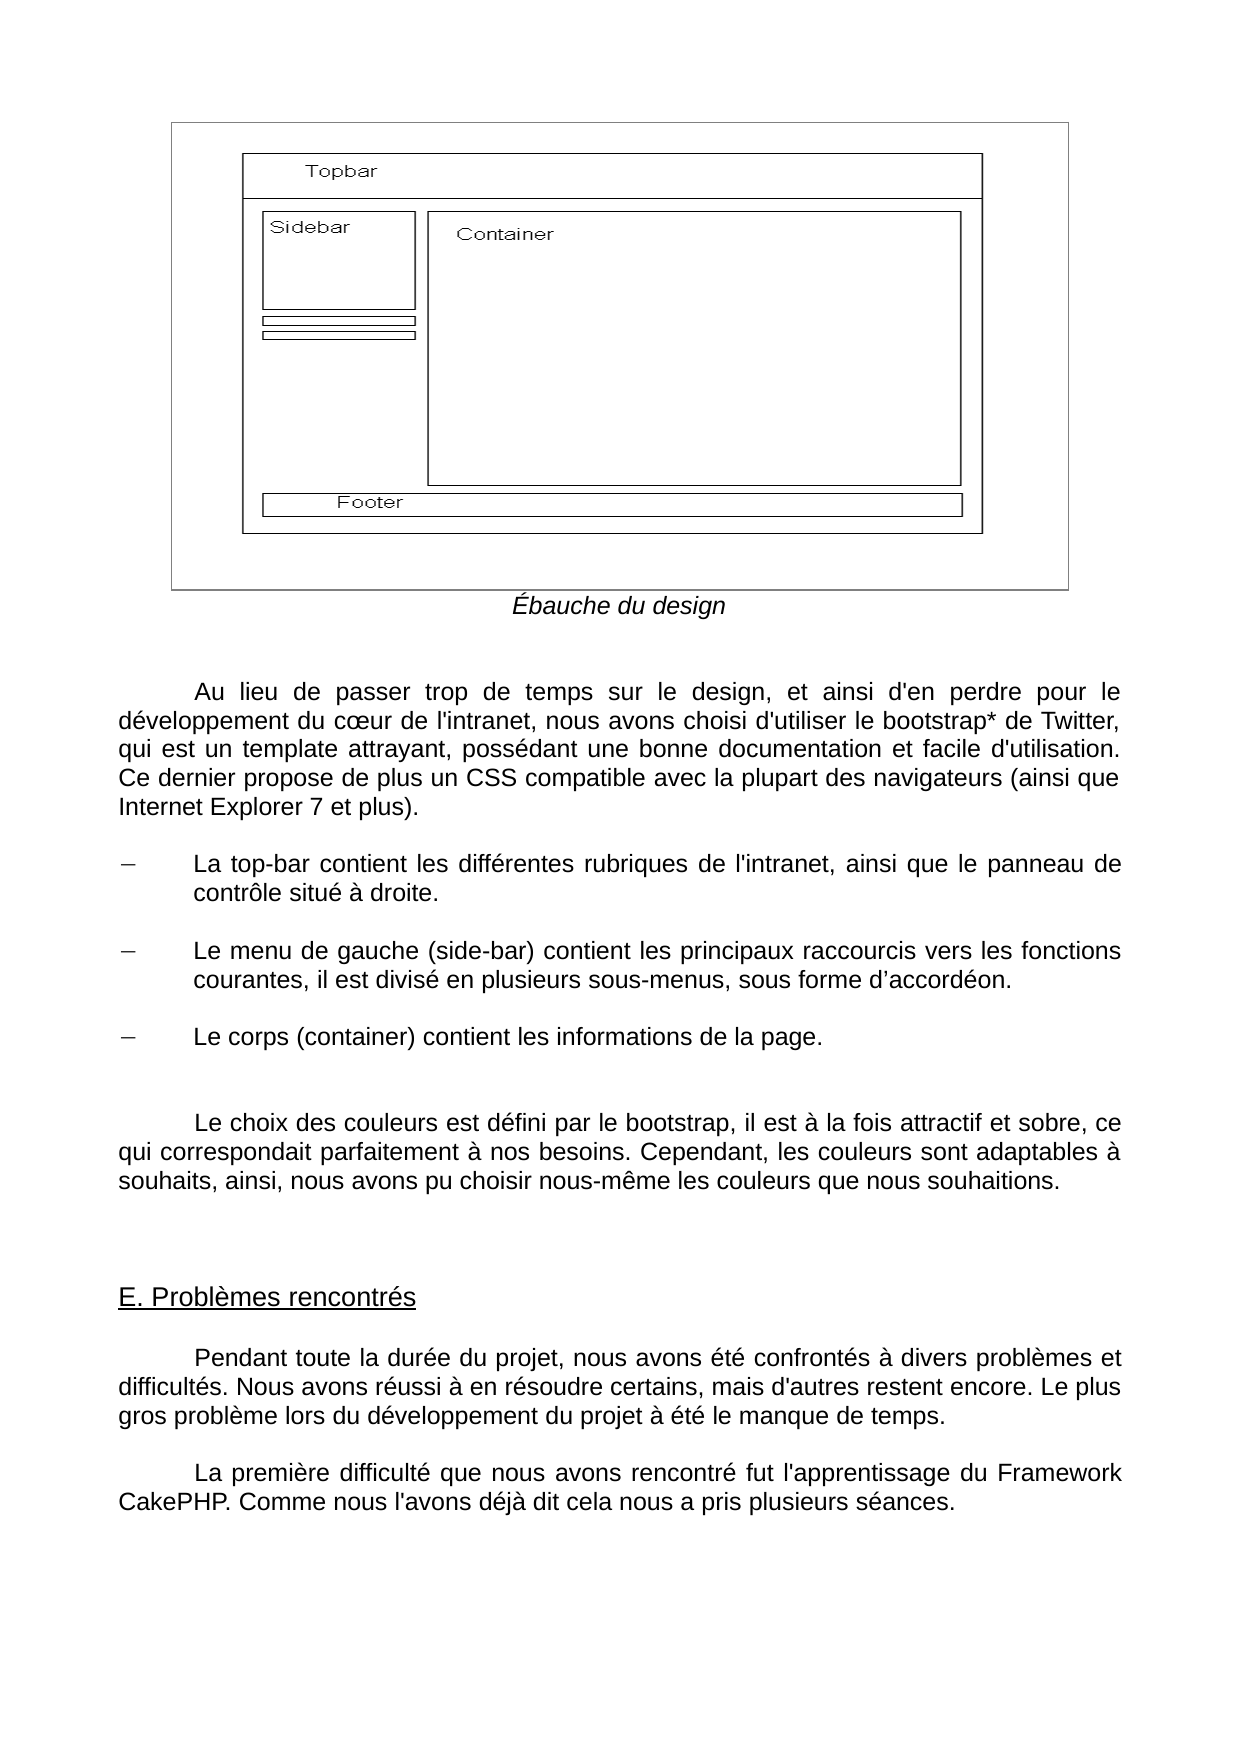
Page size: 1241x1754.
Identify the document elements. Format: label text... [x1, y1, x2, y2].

text Pendant toute la durée du projet, nous avons été confrontés à divers problèmes et difficultés. Nous avons réussi à en résoudre certains, mais d'autres restent encore. Le plus gros problème lors du développement du projet à été le manque de temps. [118, 1343, 1122, 1430]
list Le menu de gauche (side-bar) contient les principaux raccourcis vers les fonctions courantes, il est divisé en plusieurs sous-menus, sous forme d’accordéon. [118, 936, 1122, 993]
text La première difficulté que nous avons rencontré fut l'apprentissage du Framework CakePHP. Comme nous l'avons déjà dit cela nous a pris plusieurs séances. [118, 1458, 1122, 1516]
text E. Problèmes rencontrés [118, 1281, 1122, 1312]
text Ébauche du design [118, 589, 1122, 619]
picture [172, 123, 1068, 589]
text Le choix des couleurs est défini par le bootstrap, il est à la fois attractif et sobre, ce qui correspondait parfaitement à nos besoins. Cependant, les couleurs sont adaptables à souhaits, ainsi, nous avons pu choisir nous-même les couleurs que nous souhaitions. [118, 1108, 1122, 1195]
list Le corps (container) contient les informations de la page. [118, 1022, 1122, 1051]
text Au lieu de passer trop de temps sur le design, et ainsi d'en perdre pour le développement du cœur de l'intranet, nous avons choisi d'utiliser le bootstrap* de Twitter, qui est un template attrayant, possédant une bonne documentation et facile d'utilisation. Ce dernier propose de plus un CSS compatible avec la plupart des navigateurs (ainsi que Internet Explorer 7 et plus). [118, 677, 1122, 821]
list La top-bar contient les différentes rubriques de l'intranet, ainsi que le panneau de contrôle situé à droite. [118, 849, 1122, 907]
